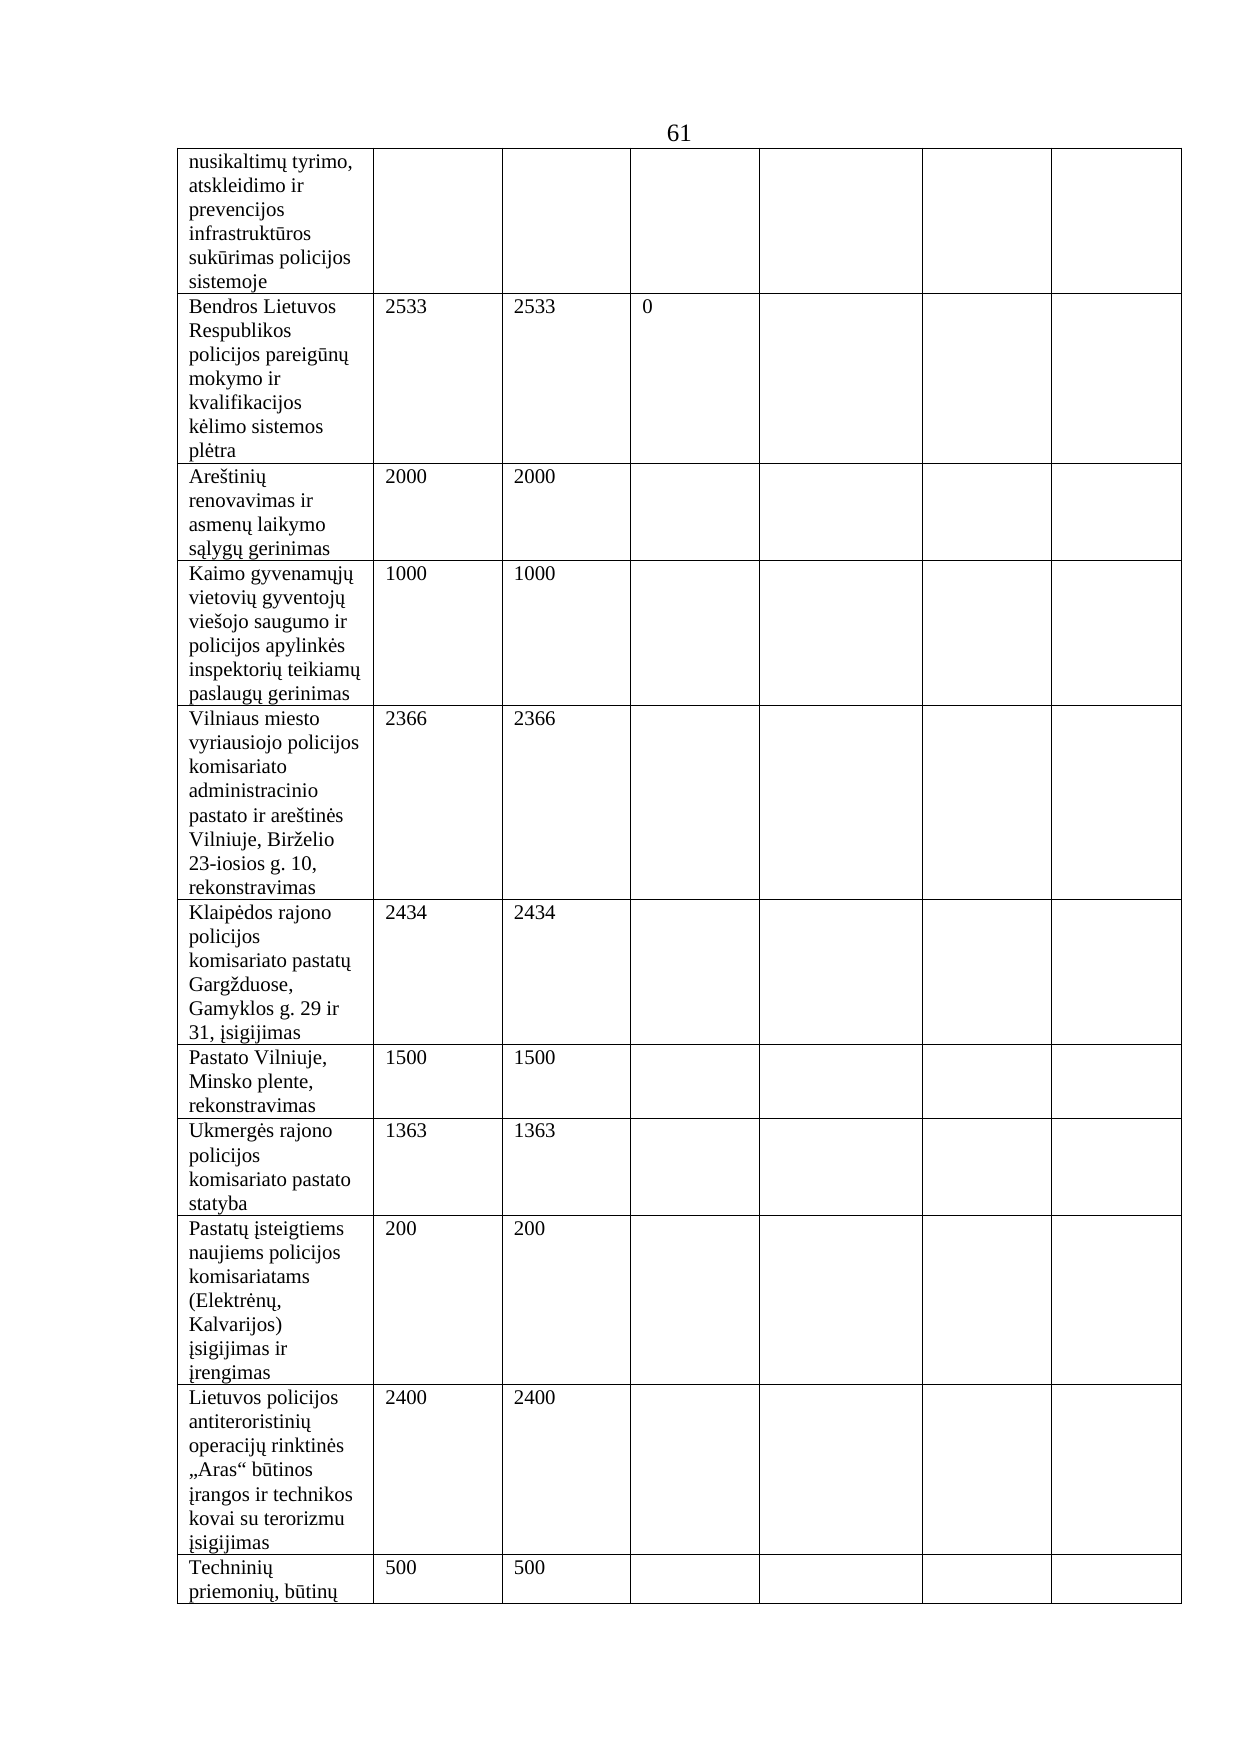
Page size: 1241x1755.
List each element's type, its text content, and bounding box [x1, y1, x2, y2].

table_cell [923, 1555, 1051, 1603]
table_cell [631, 149, 759, 293]
table_cell Kaimo gyvenamųjų vietovių gyventojų viešojo saugumo ir policijos apylinkės inspektorių teikiamų paslaugų gerinimas [178, 561, 373, 705]
table_cell 2400 [374, 1385, 502, 1554]
table_cell [923, 464, 1051, 560]
table_cell [1052, 294, 1181, 462]
table_cell 2533 [503, 294, 630, 462]
table_cell [760, 149, 922, 293]
table_cell nusikaltimų tyrimo, atskleidimo ir prevencijos infrastruktūros sukūrimas policijos sistemoje [178, 149, 373, 293]
table_cell 1363 [503, 1119, 630, 1215]
table_cell [760, 1119, 922, 1215]
table_cell [760, 1385, 922, 1554]
table_cell 2000 [503, 464, 630, 560]
table_cell 2366 [374, 706, 502, 899]
table_cell [631, 1045, 759, 1117]
table_cell 1363 [374, 1119, 502, 1215]
table_cell [760, 1555, 922, 1603]
table_cell [1052, 561, 1181, 705]
table_cell [923, 561, 1051, 705]
table_cell [760, 294, 922, 462]
table_cell Techninių priemonių, būtinų [178, 1555, 373, 1603]
table_cell 200 [374, 1216, 502, 1384]
table_cell [631, 900, 759, 1044]
table_cell [923, 900, 1051, 1044]
table_cell Ukmergės rajono policijos komisariato pastato statyba [178, 1119, 373, 1215]
table_cell 1000 [374, 561, 502, 705]
table_cell Pastato Vilniuje, Minsko plente, rekonstravimas [178, 1045, 373, 1117]
table_cell [923, 149, 1051, 293]
table_cell Vilniaus miesto vyriausiojo policijos komisariato administracinio pastato ir areštinės Vilniuje, Birželio 23-iosios g. 10, rekonstravimas [178, 706, 373, 899]
table_cell [631, 464, 759, 560]
table_cell [631, 561, 759, 705]
table_cell [631, 1216, 759, 1384]
table_cell [1052, 149, 1181, 293]
table_cell [1052, 1045, 1181, 1117]
table_cell [631, 1119, 759, 1215]
table_cell [374, 149, 502, 293]
table_cell 200 [503, 1216, 630, 1384]
table_cell [760, 464, 922, 560]
table_cell [923, 294, 1051, 462]
table_cell [923, 706, 1051, 899]
table_cell [760, 1045, 922, 1117]
table_cell 1500 [503, 1045, 630, 1117]
table_cell Lietuvos policijos antiteroristinių operacijų rinktinės „Aras“ būtinos įrangos ir technikos kovai su terorizmu įsigijimas [178, 1385, 373, 1554]
table_cell Areštinių renovavimas ir asmenų laikymo sąlygų gerinimas [178, 464, 373, 560]
table_cell [631, 1385, 759, 1554]
table_cell [1052, 1216, 1181, 1384]
table_cell 500 [374, 1555, 502, 1603]
table_cell [760, 1216, 922, 1384]
table_cell [923, 1045, 1051, 1117]
table_cell [1052, 464, 1181, 560]
table_cell 1000 [503, 561, 630, 705]
table_cell 0 [631, 294, 759, 462]
table_cell [923, 1385, 1051, 1554]
table_cell [923, 1119, 1051, 1215]
table_cell [503, 149, 630, 293]
table_cell [760, 900, 922, 1044]
table_cell [1052, 1119, 1181, 1215]
table_cell 2000 [374, 464, 502, 560]
table_cell [1052, 706, 1181, 899]
table_cell Klaipėdos rajono policijos komisariato pastatų Gargžduose, Gamyklos g. 29 ir 31, įsigijimas [178, 900, 373, 1044]
table_cell [1052, 1555, 1181, 1603]
table_cell Pastatų įsteigtiems naujiems policijos komisariatams (Elektrėnų, Kalvarijos) įsigijimas ir įrengimas [178, 1216, 373, 1384]
table_cell [1052, 1385, 1181, 1554]
table_cell [923, 1216, 1051, 1384]
table_cell [631, 706, 759, 899]
table_cell 2366 [503, 706, 630, 899]
table_cell [1052, 900, 1181, 1044]
table_cell 2533 [374, 294, 502, 462]
table_cell 2434 [374, 900, 502, 1044]
table_cell 2434 [503, 900, 630, 1044]
table_cell 500 [503, 1555, 630, 1603]
table_cell 2400 [503, 1385, 630, 1554]
table_cell [760, 706, 922, 899]
table_cell 1500 [374, 1045, 502, 1117]
table_cell Bendros Lietuvos Respublikos policijos pareigūnų mokymo ir kvalifikacijos kėlimo sistemos plėtra [178, 294, 373, 462]
table_cell [760, 561, 922, 705]
table_cell [631, 1555, 759, 1603]
